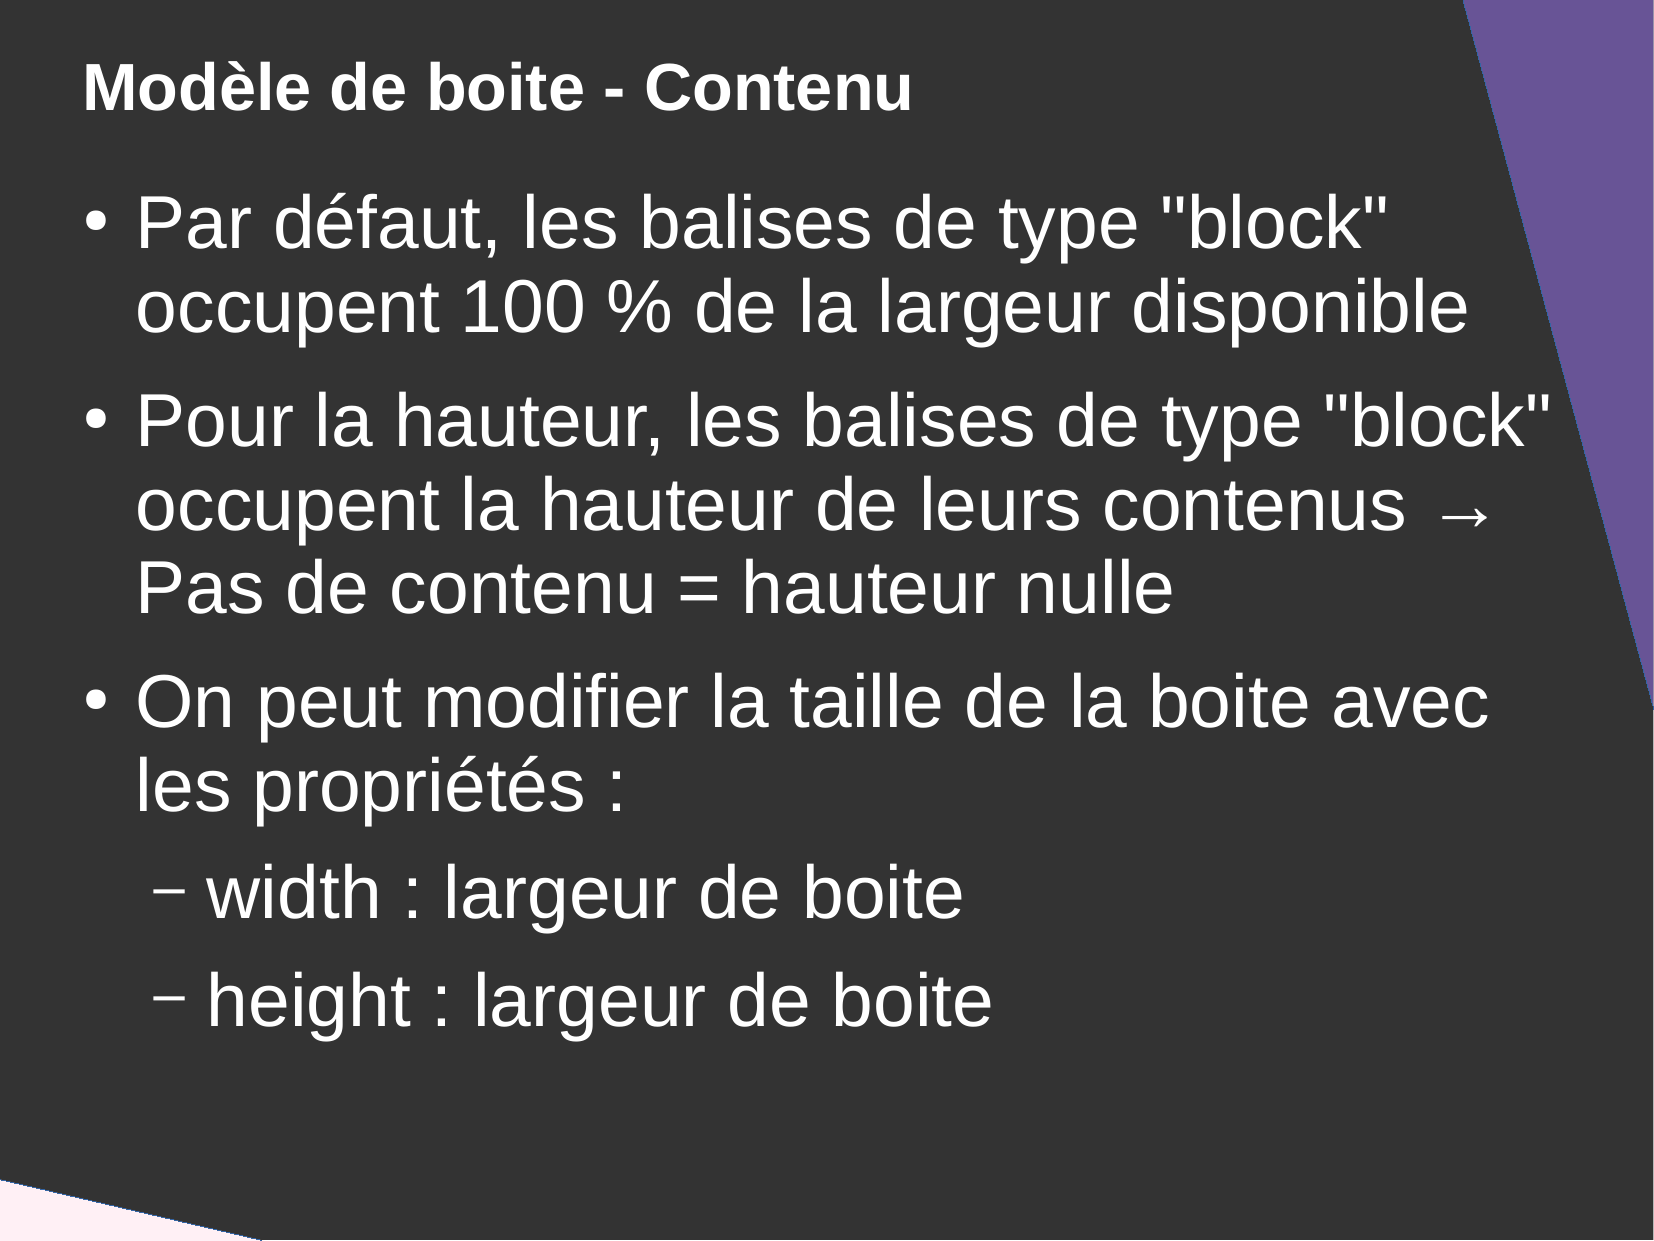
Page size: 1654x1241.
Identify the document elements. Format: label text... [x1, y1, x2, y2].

list Par défaut, les balises de type "block" occupent 100 % de la largeur disponible Pour la hauteur, les balises de type "block" occupent la hauteur de leurs contenus → Pas de contenu = hauteur nulle On peut modifier la taille de la boite avec les propriétés : width : largeur de boite height : largeur de boite [64, 180, 1604, 1063]
title Modèle de boite - Contenu [82, 49, 1571, 130]
text_box [0, 1179, 265, 1241]
text_box [1463, 0, 1654, 710]
